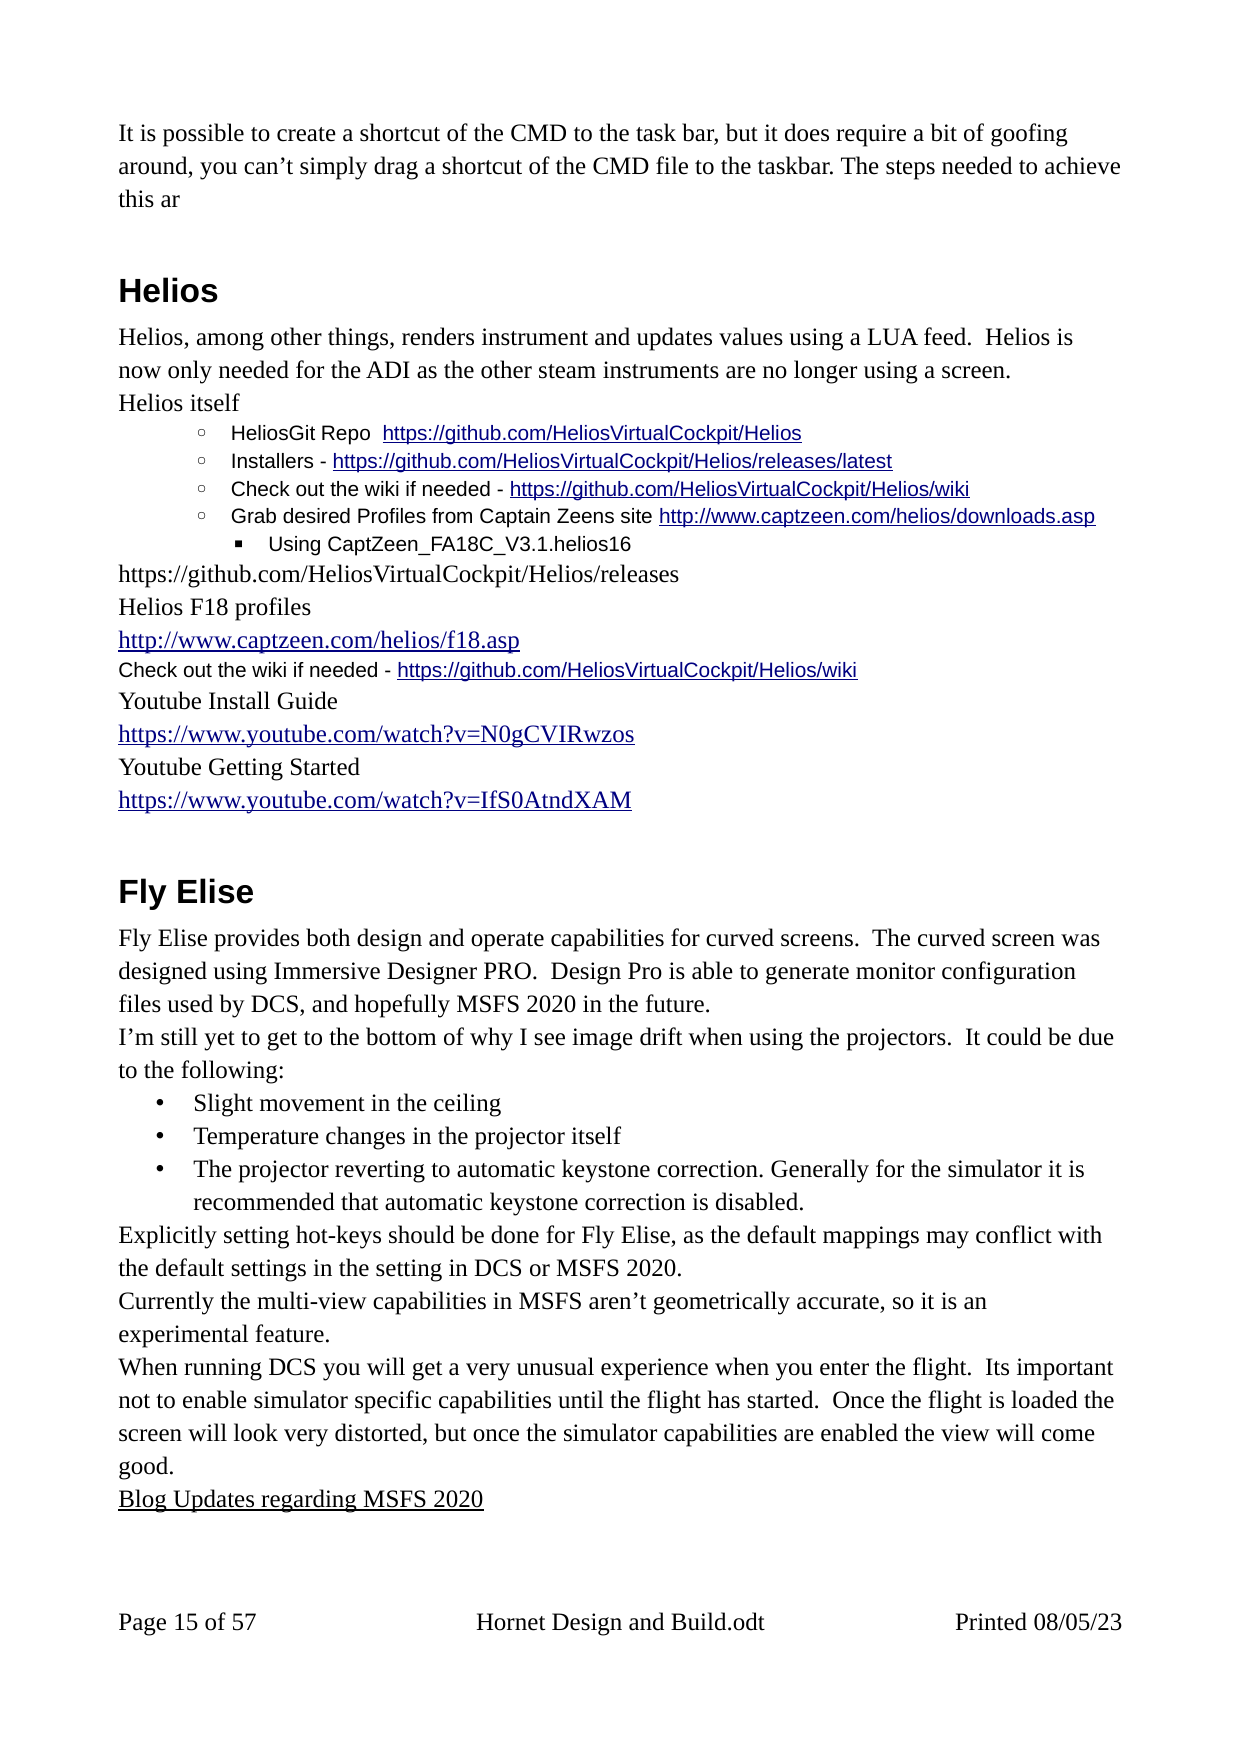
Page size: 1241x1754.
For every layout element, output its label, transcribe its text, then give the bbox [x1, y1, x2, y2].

list Check out the wiki if needed - https://github.com/HeliosVirtualCockpit/Helios/wiki [193, 476, 1122, 501]
text Blog Updates regarding MSFS 2020 [118, 1484, 1122, 1513]
list HeliosGit Repo https://github.com/HeliosVirtualCockpit/Helios [193, 421, 1122, 445]
text Helios, among other things, renders instrument and updates values using a LUA feed. Helios is now only needed for the ADI as the other steam instruments are no longer using a screen. [118, 322, 1122, 384]
text https://www.youtube.com/watch?v=IfS0AtndXAM [118, 785, 1122, 814]
list The projector reverting to automatic keystone correction. Generally for the simulator it is recommended that automatic keystone correction is disabled. [156, 1154, 1122, 1216]
text https://github.com/HeliosVirtualCockpit/Helios/releases [118, 559, 1122, 588]
text I’m still yet to get to the bottom of why I see image drift when using the projectors. It could be due to the following: [118, 1022, 1122, 1084]
subtitle Helios [118, 271, 1122, 310]
text Youtube Install Guide [118, 686, 1122, 714]
text It is possible to create a shortcut of the CMD to the task bar, but it does require a bit of goofing around, you can’t simply drag a shortcut of the CMD file to the taskbar. The steps needed to achieve this ar [118, 118, 1122, 213]
text Currently the multi-view capabilities in MSFS aren’t geometrically accurate, so it is an experimental feature. [118, 1286, 1122, 1348]
subtitle Fly Elise [118, 872, 1122, 910]
text http://www.captzeen.com/helios/f18.asp [118, 625, 1122, 654]
text Helios itself [118, 388, 1122, 417]
text Fly Elise provides both design and operate capabilities for curved screens. The curved screen was designed using Immersive Designer PRO. Design Pro is able to generate monitor configuration files used by DCS, and hopefully MSFS 2020 in the future. [118, 923, 1122, 1018]
text https://www.youtube.com/watch?v=N0gCVIRwzos [118, 719, 1122, 748]
text Check out the wiki if needed - https://github.com/HeliosVirtualCockpit/Helios/wiki [118, 658, 1122, 682]
list Grab desired Profiles from Captain Zeens site http://www.captzeen.com/helios/downloads.asp [193, 504, 1122, 528]
list Using CaptZeen_FA18C_V3.1.helios16 [231, 532, 1122, 556]
text When running DCS you will get a very unusual experience when you enter the flight. Its important not to enable simulator specific capabilities until the flight has started. Once the flight is loaded the screen will look very distorted, but once the simulator capabilities are enabled the view will come good. [118, 1352, 1122, 1480]
text Helios F18 profiles [118, 592, 1122, 621]
list Slight movement in the ceiling [156, 1088, 1122, 1117]
text Youtube Getting Started [118, 752, 1122, 781]
text Explicitly setting hot-keys should be done for Fly Elise, as the default mappings may conflict with the default settings in the setting in DCS or MSFS 2020. [118, 1220, 1122, 1282]
list Installers - https://github.com/HeliosVirtualCockpit/Helios/releases/latest [193, 449, 1122, 473]
list Temperature changes in the projector itself [156, 1121, 1122, 1150]
